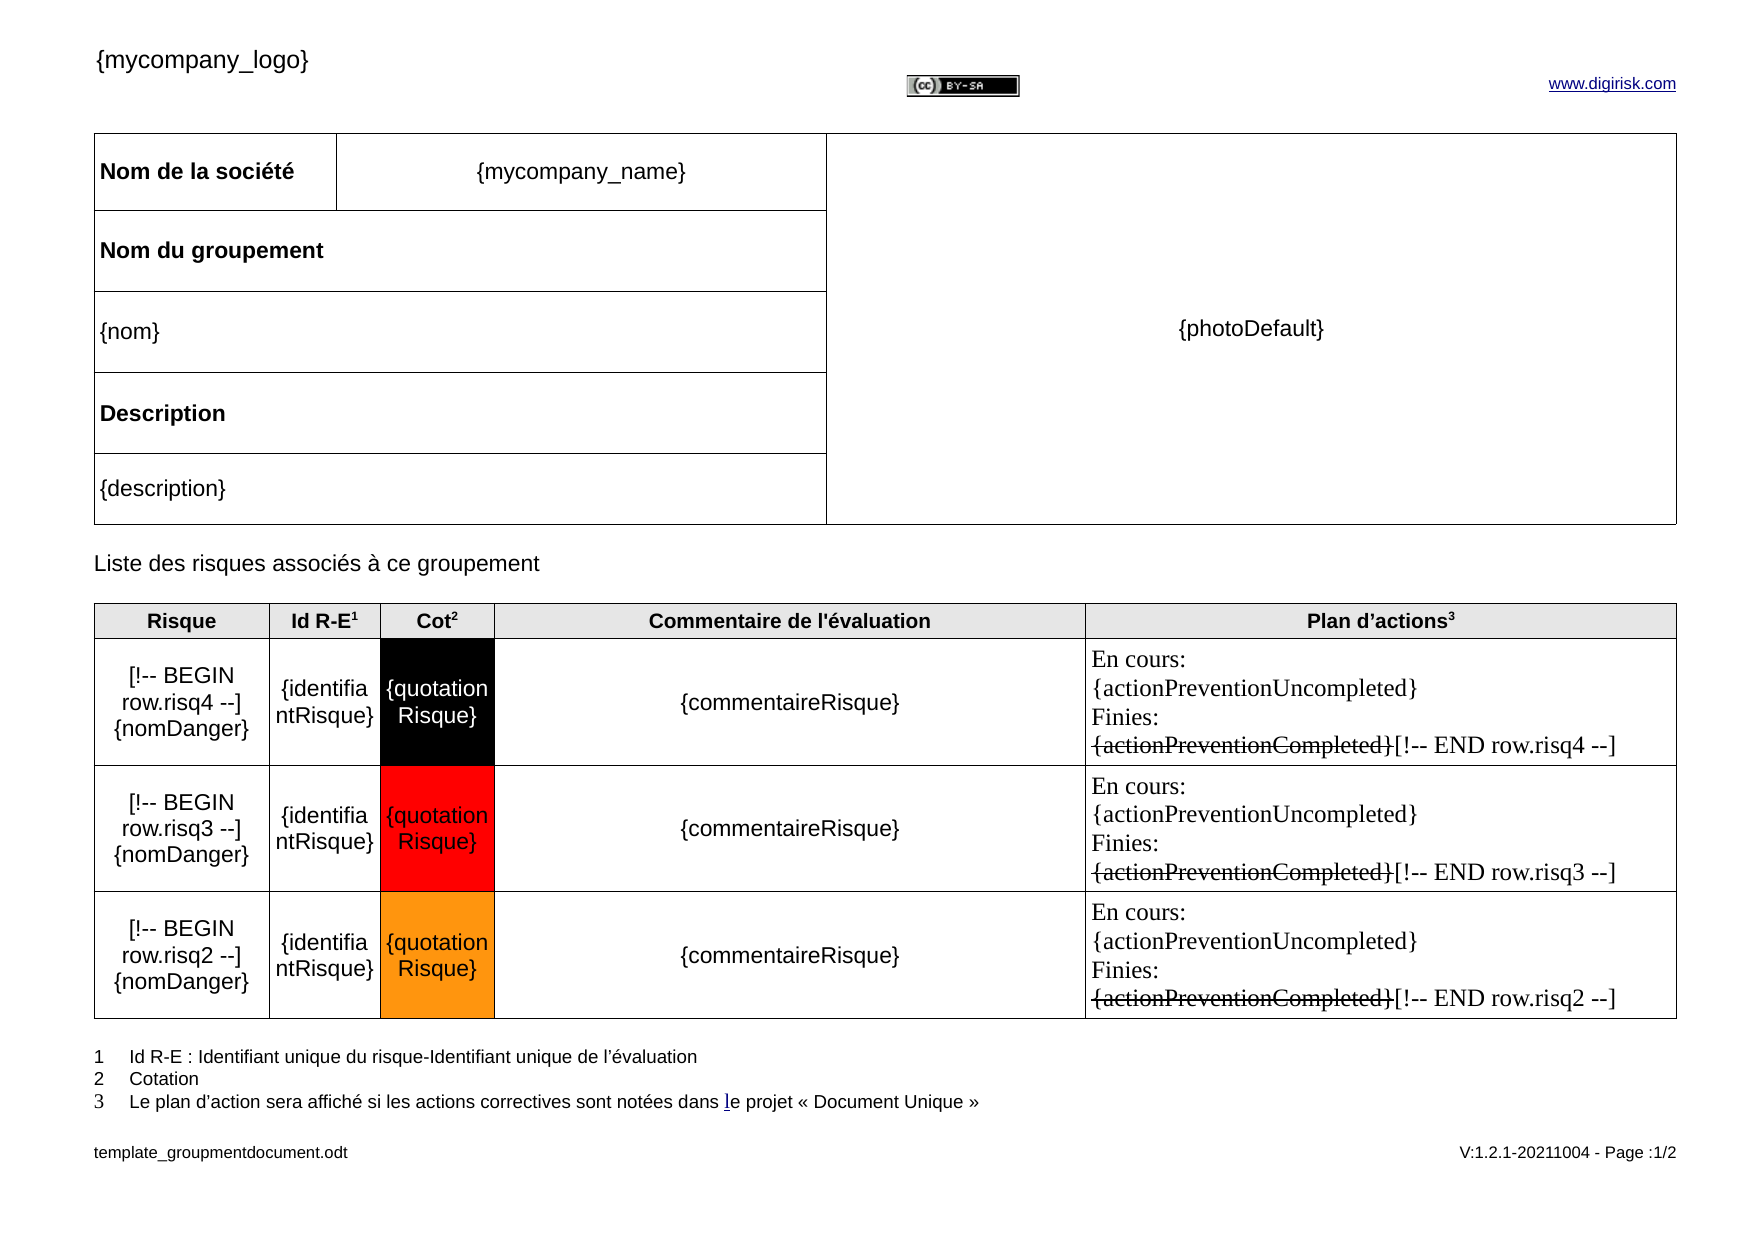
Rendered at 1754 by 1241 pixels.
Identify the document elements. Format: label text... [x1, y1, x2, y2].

table_cell {identifiantRisque} [270, 766, 380, 891]
table_cell {identifiantRisque} [270, 639, 380, 765]
text Liste des risques associés à ce groupement [94, 550, 1676, 576]
table_cell {nom} [95, 292, 826, 372]
table_header {mycompany_name} [337, 134, 826, 209]
table_cell Nom du groupement [95, 211, 826, 291]
table_cell {commentaireRisque} [495, 766, 1085, 891]
table_header Nom de la société [95, 134, 336, 209]
table_cell {description} [95, 454, 826, 524]
table_header Plan d’actions [1086, 604, 1676, 638]
table_cell Description [95, 373, 826, 453]
table_cell [!-- BEGIN row.risq4 --]{nomDanger} [95, 639, 269, 765]
table_cell [!-- BEGIN row.risq3 --]{nomDanger} [95, 766, 269, 891]
table_cell {quotationRisque} [381, 639, 494, 765]
table_cell {commentaireRisque} [495, 639, 1085, 765]
table_cell En cours: {actionPreventionUncompleted} Finies: {actionPreventionCompleted}[!-- END row.risq3 --] [1086, 766, 1676, 891]
table_header Cot [381, 604, 494, 638]
table_cell {commentaireRisque} [495, 892, 1085, 1018]
table_header Id R-E [270, 604, 380, 638]
table_cell {quotationRisque} [381, 892, 494, 1018]
table_cell [!-- BEGIN row.risq2 --]{nomDanger} [95, 892, 269, 1018]
picture [906, 75, 1020, 97]
table_cell En cours: {actionPreventionUncompleted} Finies: {actionPreventionCompleted}[!-- END row.risq2 --] [1086, 892, 1676, 1018]
table_cell En cours: {actionPreventionUncompleted} Finies: {actionPreventionCompleted}[!-- END row.risq4 --] [1086, 639, 1676, 765]
table_header Commentaire de l'évaluation [495, 604, 1085, 638]
table_cell {identifiantRisque} [270, 892, 380, 1018]
table_header {photoDefault} [827, 134, 1676, 524]
table_header Risque [95, 604, 269, 638]
table_cell {quotationRisque} [381, 766, 494, 891]
